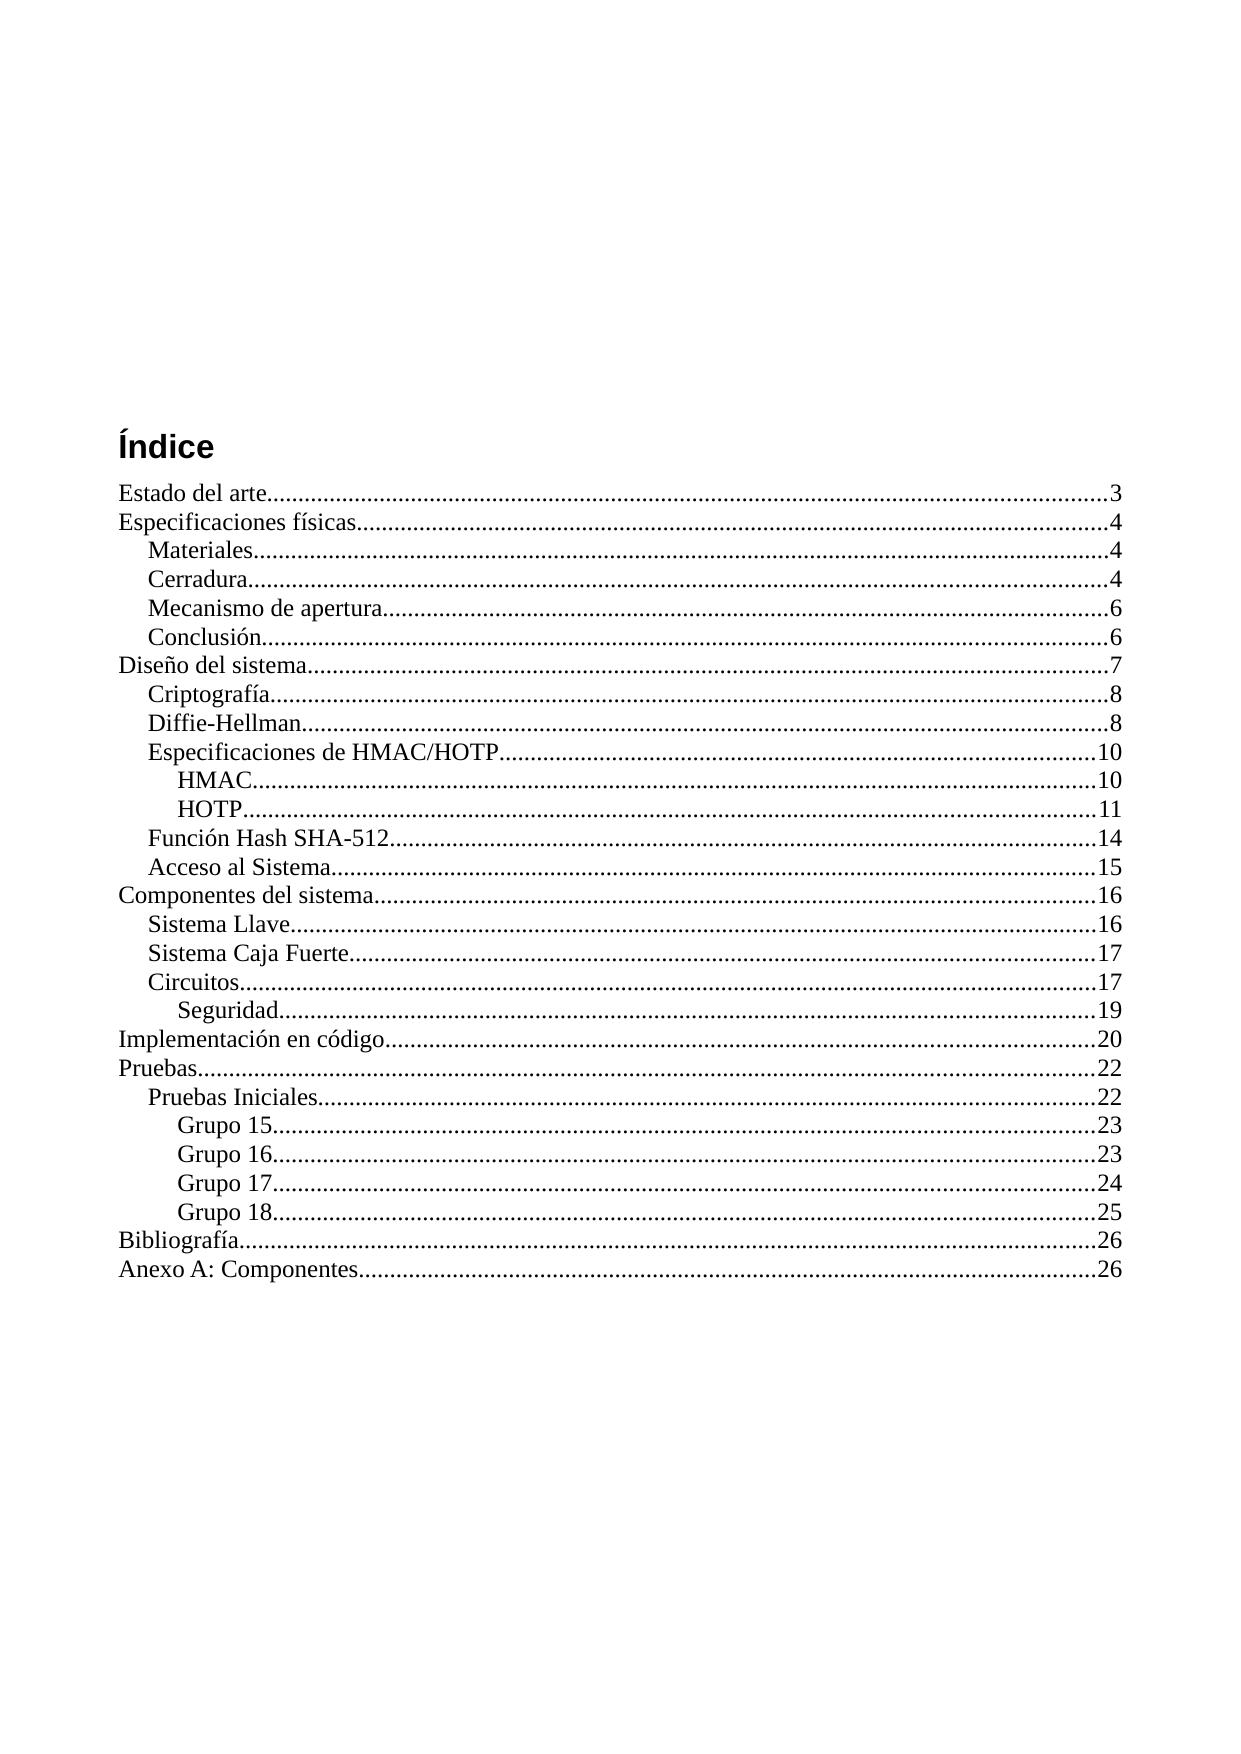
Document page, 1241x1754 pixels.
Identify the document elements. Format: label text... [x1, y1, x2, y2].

text Anexo A: Componentes 26 [118, 1254, 1122, 1283]
text Mecanismo de apertura 6 [148, 593, 1122, 622]
text Criptografía 8 [148, 679, 1122, 708]
text Diffie-Hellman 8 [148, 708, 1122, 737]
text Pruebas 22 [118, 1053, 1122, 1082]
text Especificaciones físicas 4 [118, 507, 1122, 535]
text Grupo 18 25 [177, 1197, 1122, 1225]
text Especificaciones de HMAC/HOTP 10 [148, 737, 1122, 765]
text HOTP 11 [177, 794, 1122, 823]
text Diseño del sistema 7 [118, 650, 1122, 679]
text Bibliografía 26 [118, 1225, 1122, 1254]
text Sistema Llave 16 [148, 909, 1122, 938]
text Implementación en código 20 [118, 1024, 1122, 1053]
text Grupo 15 23 [177, 1110, 1122, 1139]
text Estado del arte 3 [118, 478, 1122, 507]
text Cerradura 4 [148, 564, 1122, 593]
text Componentes del sistema 16 [118, 880, 1122, 909]
text Función Hash SHA-512 14 [148, 823, 1122, 852]
text Grupo 16 23 [177, 1139, 1122, 1168]
text Pruebas Iniciales 22 [148, 1082, 1122, 1110]
text Seguridad 19 [177, 995, 1122, 1024]
text Circuitos 17 [148, 967, 1122, 995]
text Acceso al Sistema 15 [148, 852, 1122, 880]
text HMAC 10 [177, 765, 1122, 794]
subtitle Índice [118, 427, 1122, 465]
text Materiales 4 [148, 535, 1122, 564]
text Sistema Caja Fuerte 17 [148, 938, 1122, 967]
text Conclusión 6 [148, 622, 1122, 650]
text Grupo 17 24 [177, 1168, 1122, 1197]
